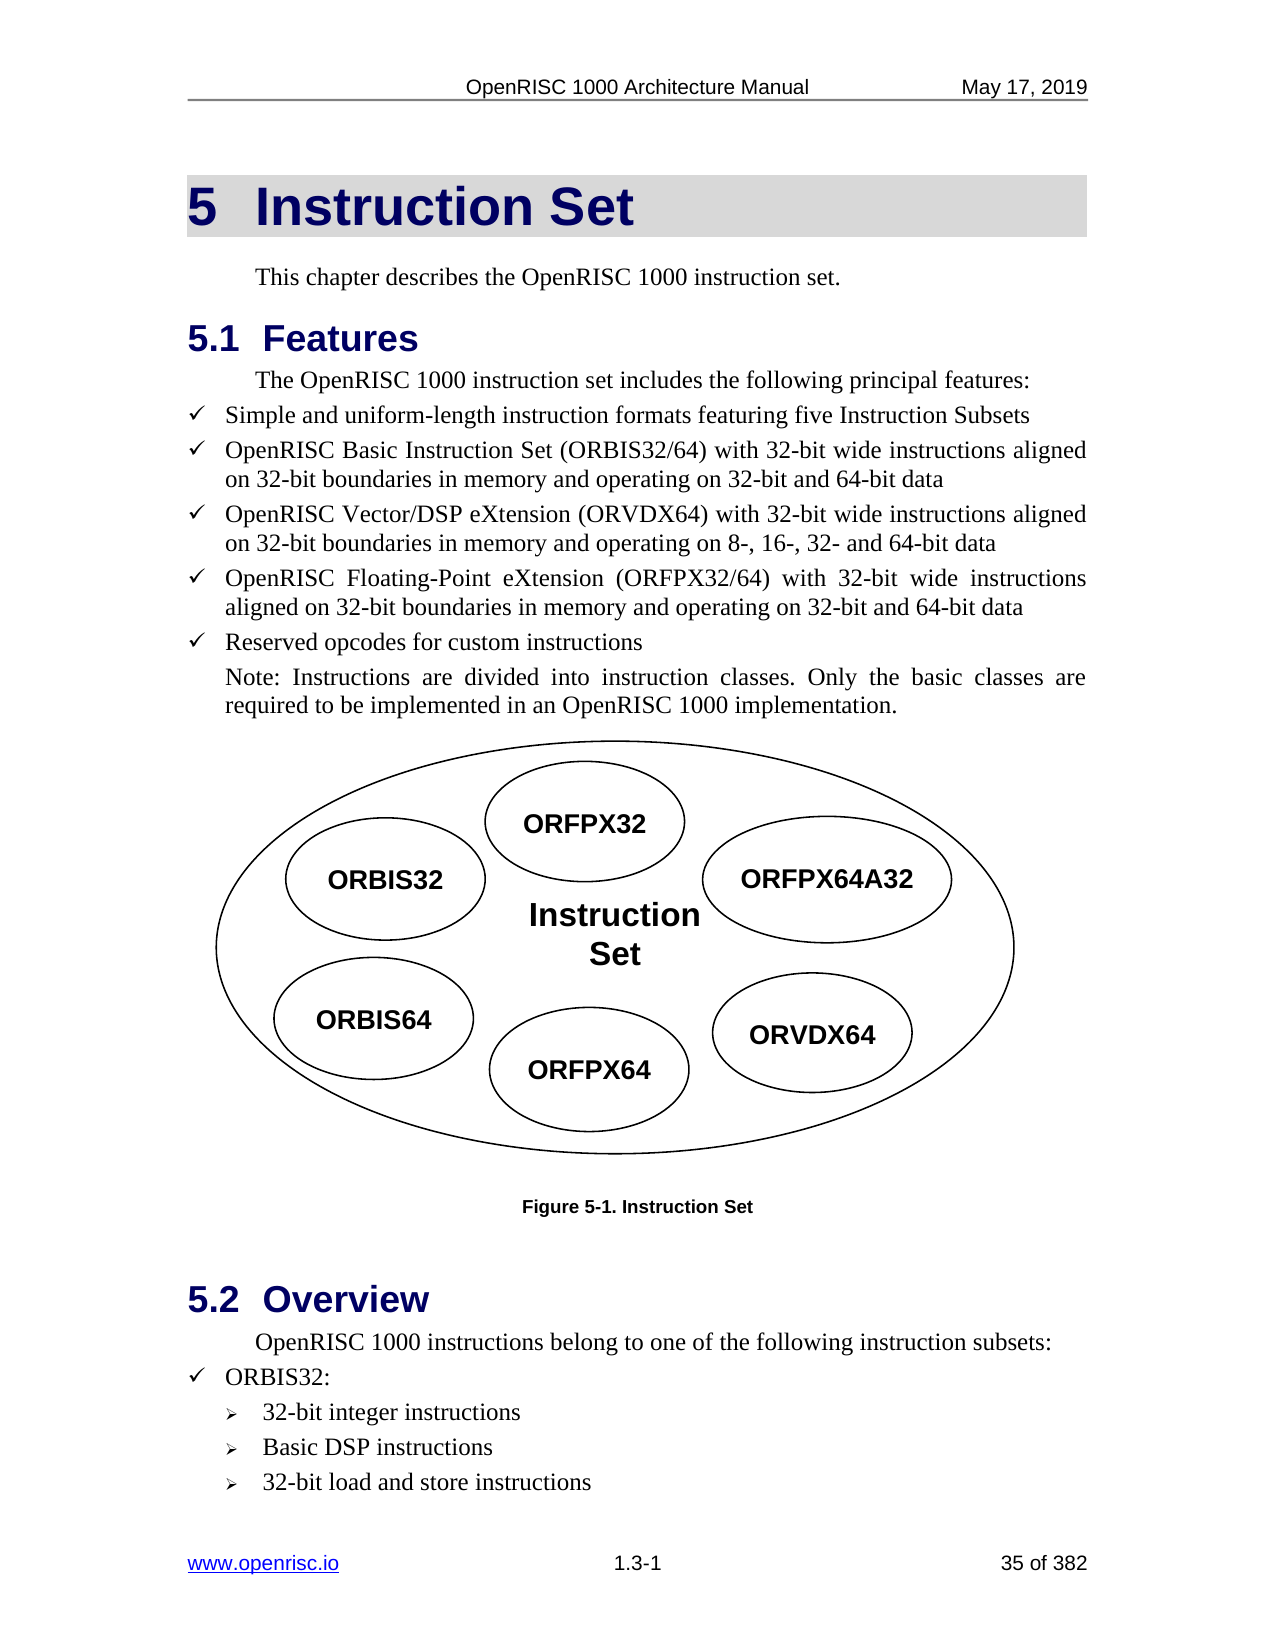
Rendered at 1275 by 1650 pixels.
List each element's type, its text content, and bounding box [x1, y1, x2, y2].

list OpenRISC Floating-Point eXtension (ORFPX32/64) with 32-bit wide instructions aligned on 32-bit boundaries in memory and operating on 32-bit and 64-bit data [187, 563, 1087, 620]
list Note: Instructions are divided into instruction classes. Only the basic classes are required to be implemented in an OpenRISC 1000 implementation. [187, 662, 1087, 719]
subtitle Instruction Set [187, 175, 1087, 237]
list Simple and uniform-length instruction formats featuring five Instruction Subsets [187, 400, 1087, 429]
text The OpenRISC 1000 instruction set includes the following principal features: [187, 365, 1087, 394]
list ORBIS32: [187, 1362, 1087, 1391]
subtitle Features [187, 316, 1087, 359]
list Basic DSP instructions [225, 1432, 1087, 1461]
list OpenRISC Vector/DSP eXtension (ORVDX64) with 32-bit wide instructions aligned on 32-bit boundaries in memory and operating on 8-, 16-, 32- and 64-bit data [187, 499, 1087, 557]
text OpenRISC 1000 instructions belong to one of the following instruction subsets: [187, 1327, 1087, 1356]
list 32-bit integer instructions [225, 1397, 1087, 1426]
list Reserved opcodes for custom instructions [187, 627, 1087, 655]
subtitle Overview [187, 1277, 1087, 1321]
text Figure 5-1. Instruction Set [187, 1196, 1087, 1217]
list 32-bit load and store instructions [225, 1467, 1087, 1496]
list OpenRISC Basic Instruction Set (ORBIS32/64) with 32-bit wide instructions aligned on 32-bit boundaries in memory and operating on 32-bit and 64-bit data [187, 435, 1087, 493]
text This chapter describes the OpenRISC 1000 instruction set. [187, 262, 1087, 291]
